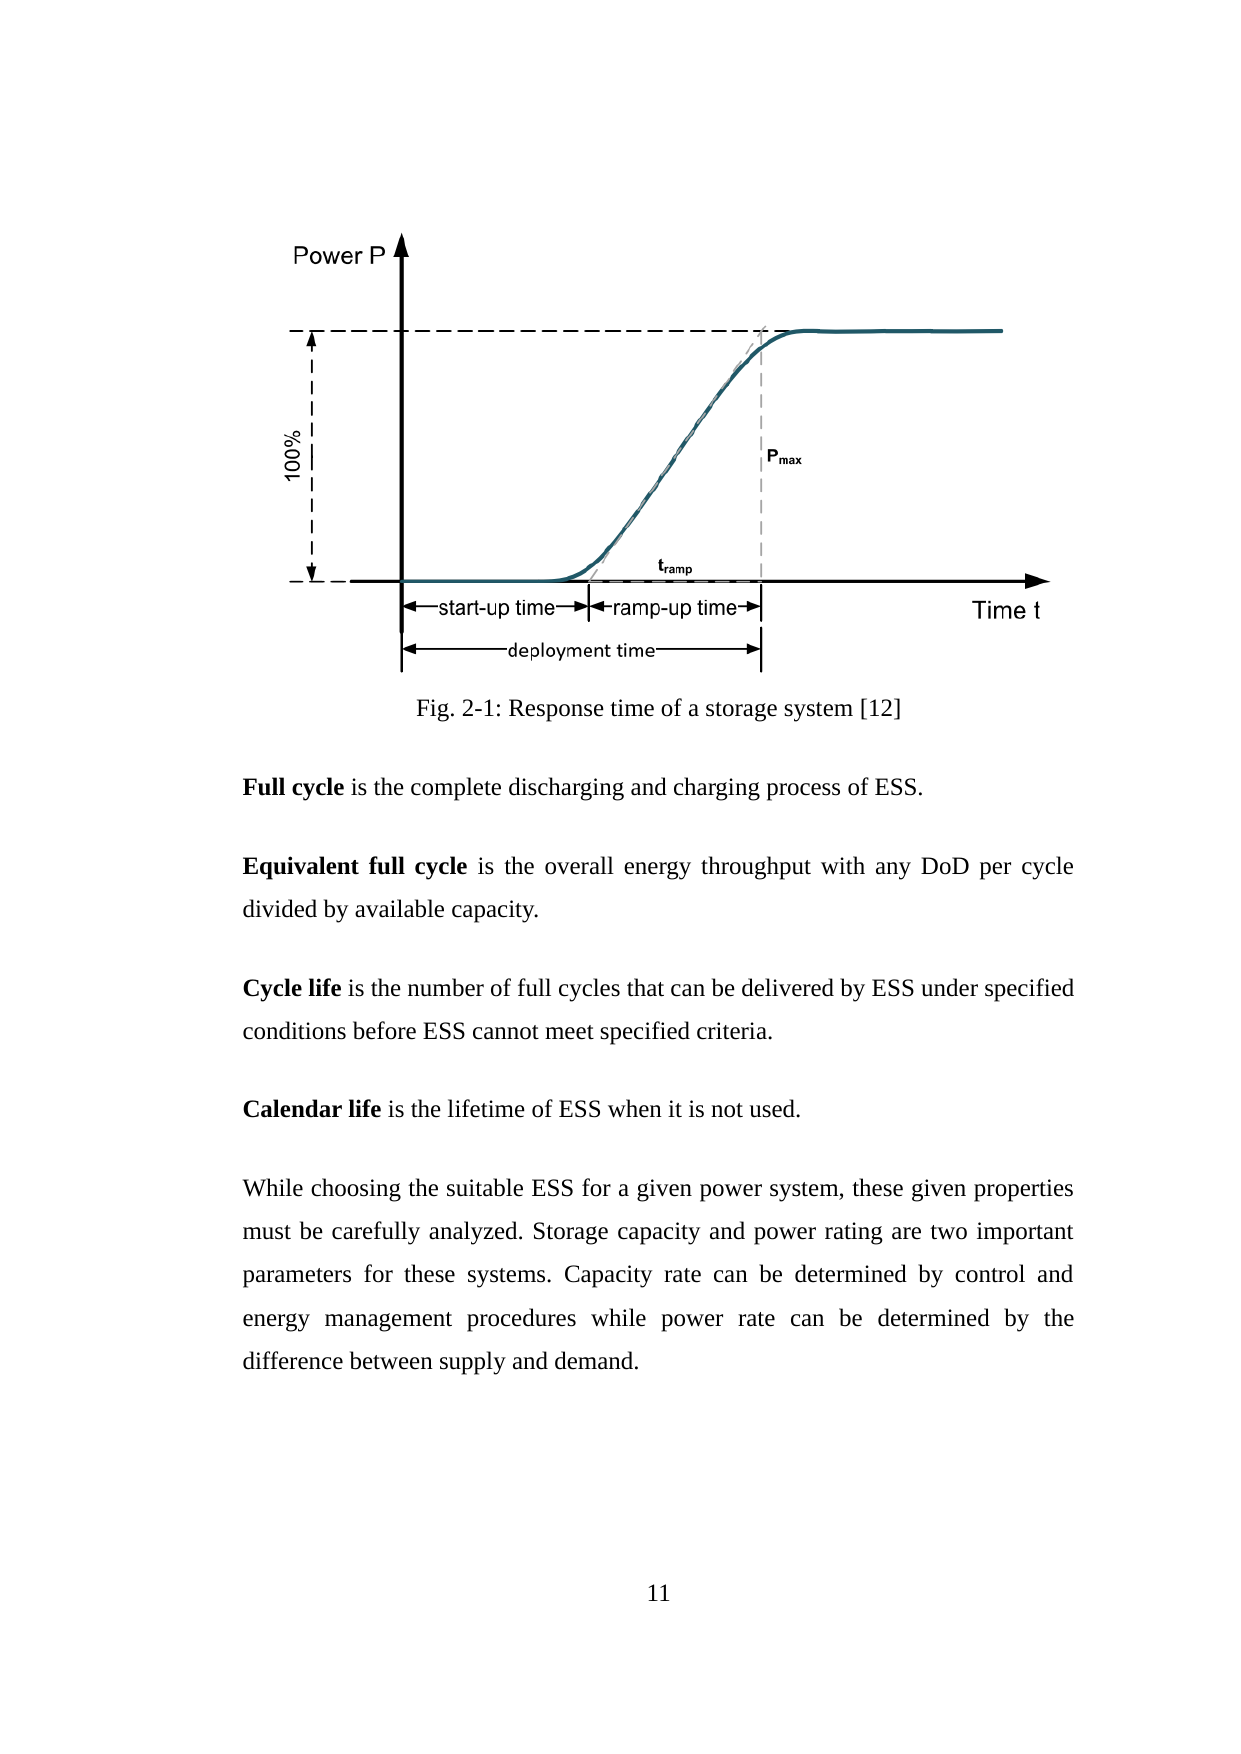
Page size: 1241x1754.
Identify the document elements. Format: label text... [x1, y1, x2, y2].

text While choosing the suitable ESS for a given power system, these given properties must be carefully analyzed. Storage capacity and power rating are two important parameters for these systems. Capacity rate can be determined by control and energy management procedures while power rate can be determined by the difference between supply and demand. [242, 1173, 1075, 1374]
text Fig. 2-1: Response time of a storage system [12]⁠ [242, 691, 1075, 722]
picture [242, 219, 1075, 691]
text Cycle life is the number of full cycles that can be delivered by ESS under specified conditions before ESS cannot meet specified criteria. [242, 973, 1075, 1044]
text Full cycle is the complete discharging and charging process of ESS. [242, 772, 1075, 801]
text Calendar life is the lifetime of ESS when it is not used. [242, 1094, 1075, 1123]
text Equivalent full cycle is the overall energy throughput with any DoD per cycle divided by available capacity. [242, 851, 1075, 923]
